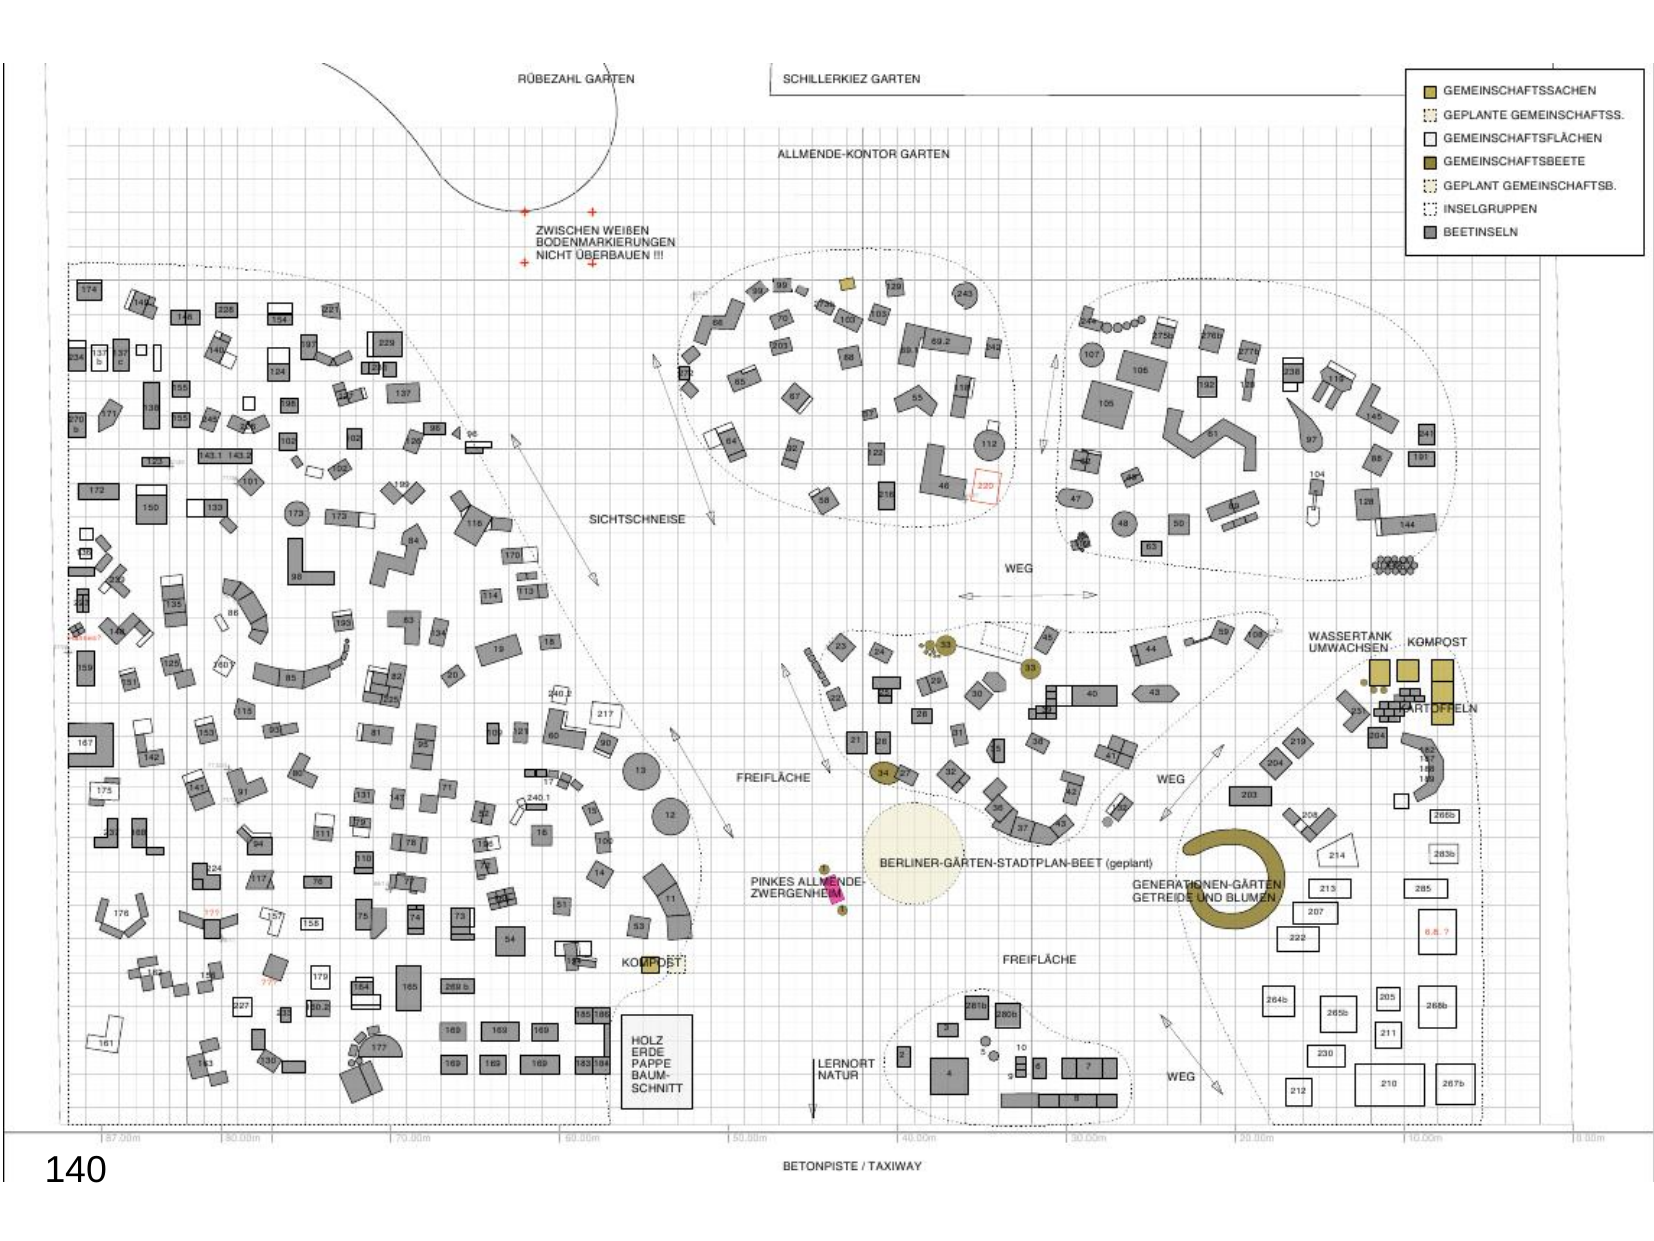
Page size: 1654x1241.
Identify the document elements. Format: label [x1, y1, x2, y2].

picture [3, 63, 1654, 1183]
text_box [29, 1140, 247, 1211]
